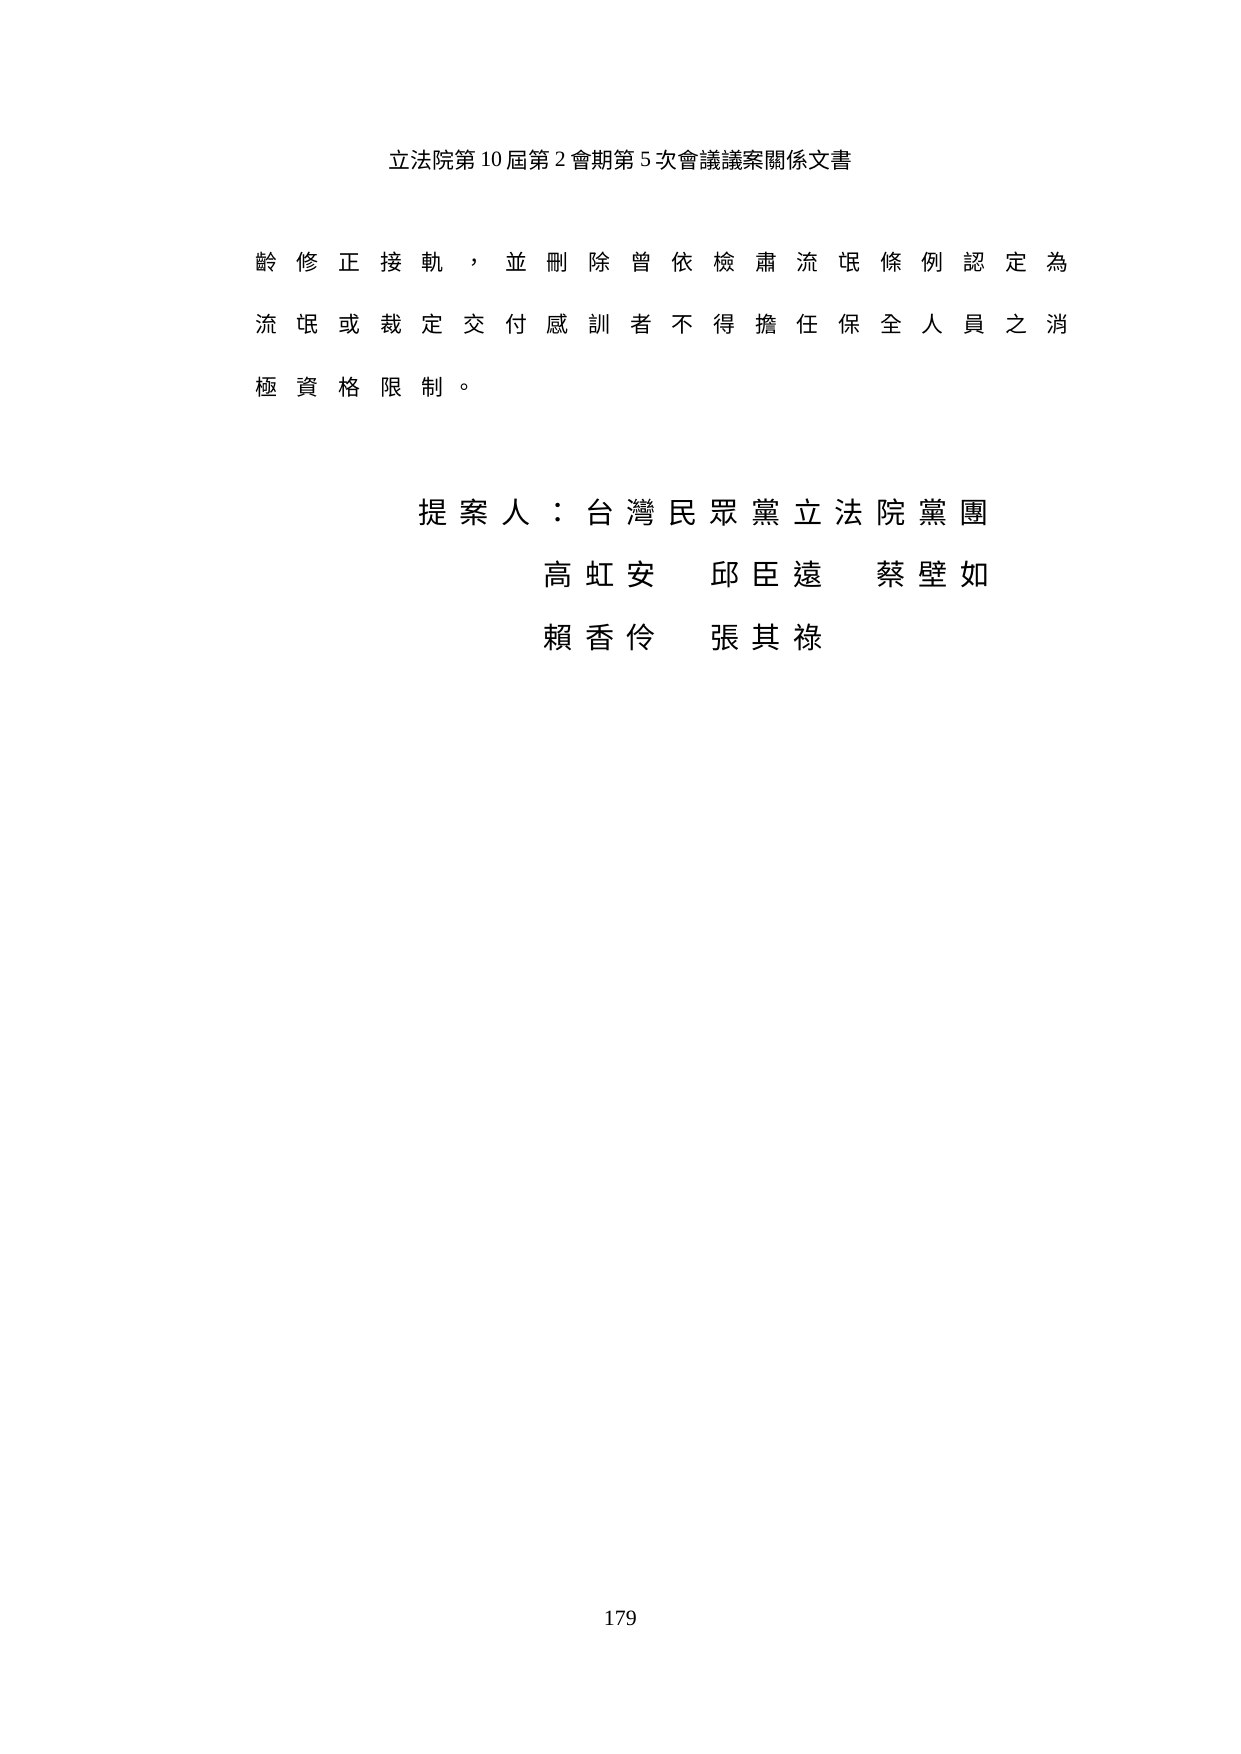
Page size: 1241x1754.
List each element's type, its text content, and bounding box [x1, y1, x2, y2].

text 齡修正接軌，並刪除曾依檢肅流氓條例認定為流氓或裁定交付感訓者不得擔任保全人員之消極資格限制。 [162, 219, 1078, 406]
text 提案人：台灣民眾黨立法院黨團 [403, 469, 1078, 531]
text 高虹安 邱臣遠 蔡壁如 [521, 531, 1078, 594]
text 賴香伶 張其祿 [521, 594, 1078, 656]
